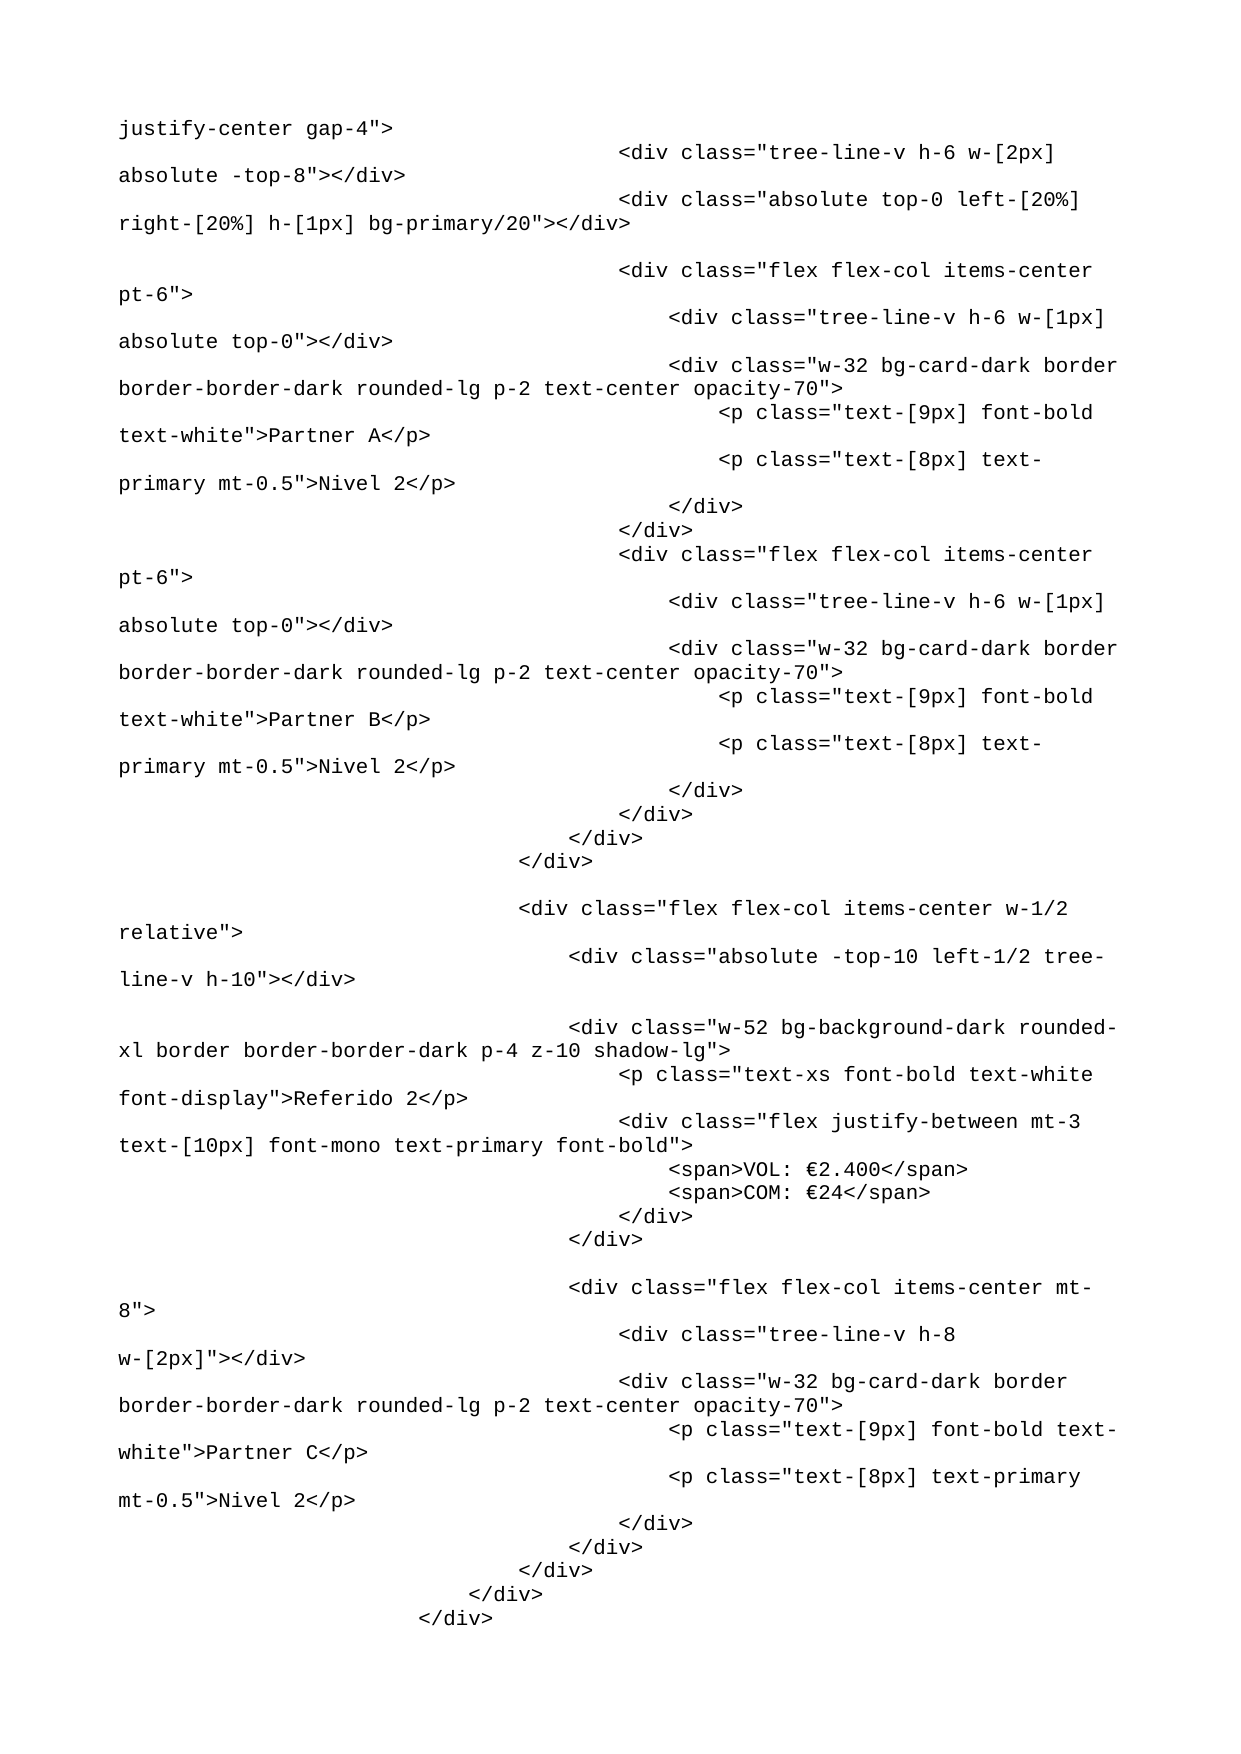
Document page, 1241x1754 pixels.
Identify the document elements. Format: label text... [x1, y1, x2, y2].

table_cell justify-center gap-4"> <div class="tree-line-v h-6 w-[2px] absolute -top-8"></div> <div class="absolute top-0 left-[20%] right-[20%] h-[1px] bg-primary/20"></div> <div class="flex flex-col items-center pt-6"> <div class="tree-line-v h-6 w-[1px] absolute top-0"></div> <div class="w-32 bg-card-dark border border-border-dark rounded-lg p-2 text-center opacity-70"> <p class="text-[9px] font-bold text-white">Partner A</p> <p class="text-[8px] text-primary mt-0.5">Nivel 2</p> </div> </div> <div class="flex flex-col items-center pt-6"> <div class="tree-line-v h-6 w-[1px] absolute top-0"></div> <div class="w-32 bg-card-dark border border-border-dark rounded-lg p-2 text-center opacity-70"> <p class="text-[9px] font-bold text-white">Partner B</p> <p class="text-[8px] text-primary mt-0.5">Nivel 2</p> </div> </div> </div> </div> <div class="flex flex-col items-center w-1/2 relative"> <div class="absolute -top-10 left-1/2 tree-line-v h-10"></div> <div class="w-52 bg-background-dark rounded-xl border border-border-dark p-4 z-10 shadow-lg"> <p class="text-xs font-bold text-white font-display">Referido 2</p> <div class="flex justify-between mt-3 text-[10px] font-mono text-primary font-bold"> <span>VOL: €2.400</span> <span>COM: €24</span> </div> </div> <div class="flex flex-col items-center mt-8"> <div class="tree-line-v h-8 w-[2px]"></div> <div class="w-32 bg-card-dark border border-border-dark rounded-lg p-2 text-center opacity-70"> <p class="text-[9px] font-bold text-white">Partner C</p> <p class="text-[8px] text-primary mt-0.5">Nivel 2</p> </div> </div> </div> </div> </div> [118, 118, 1122, 1631]
